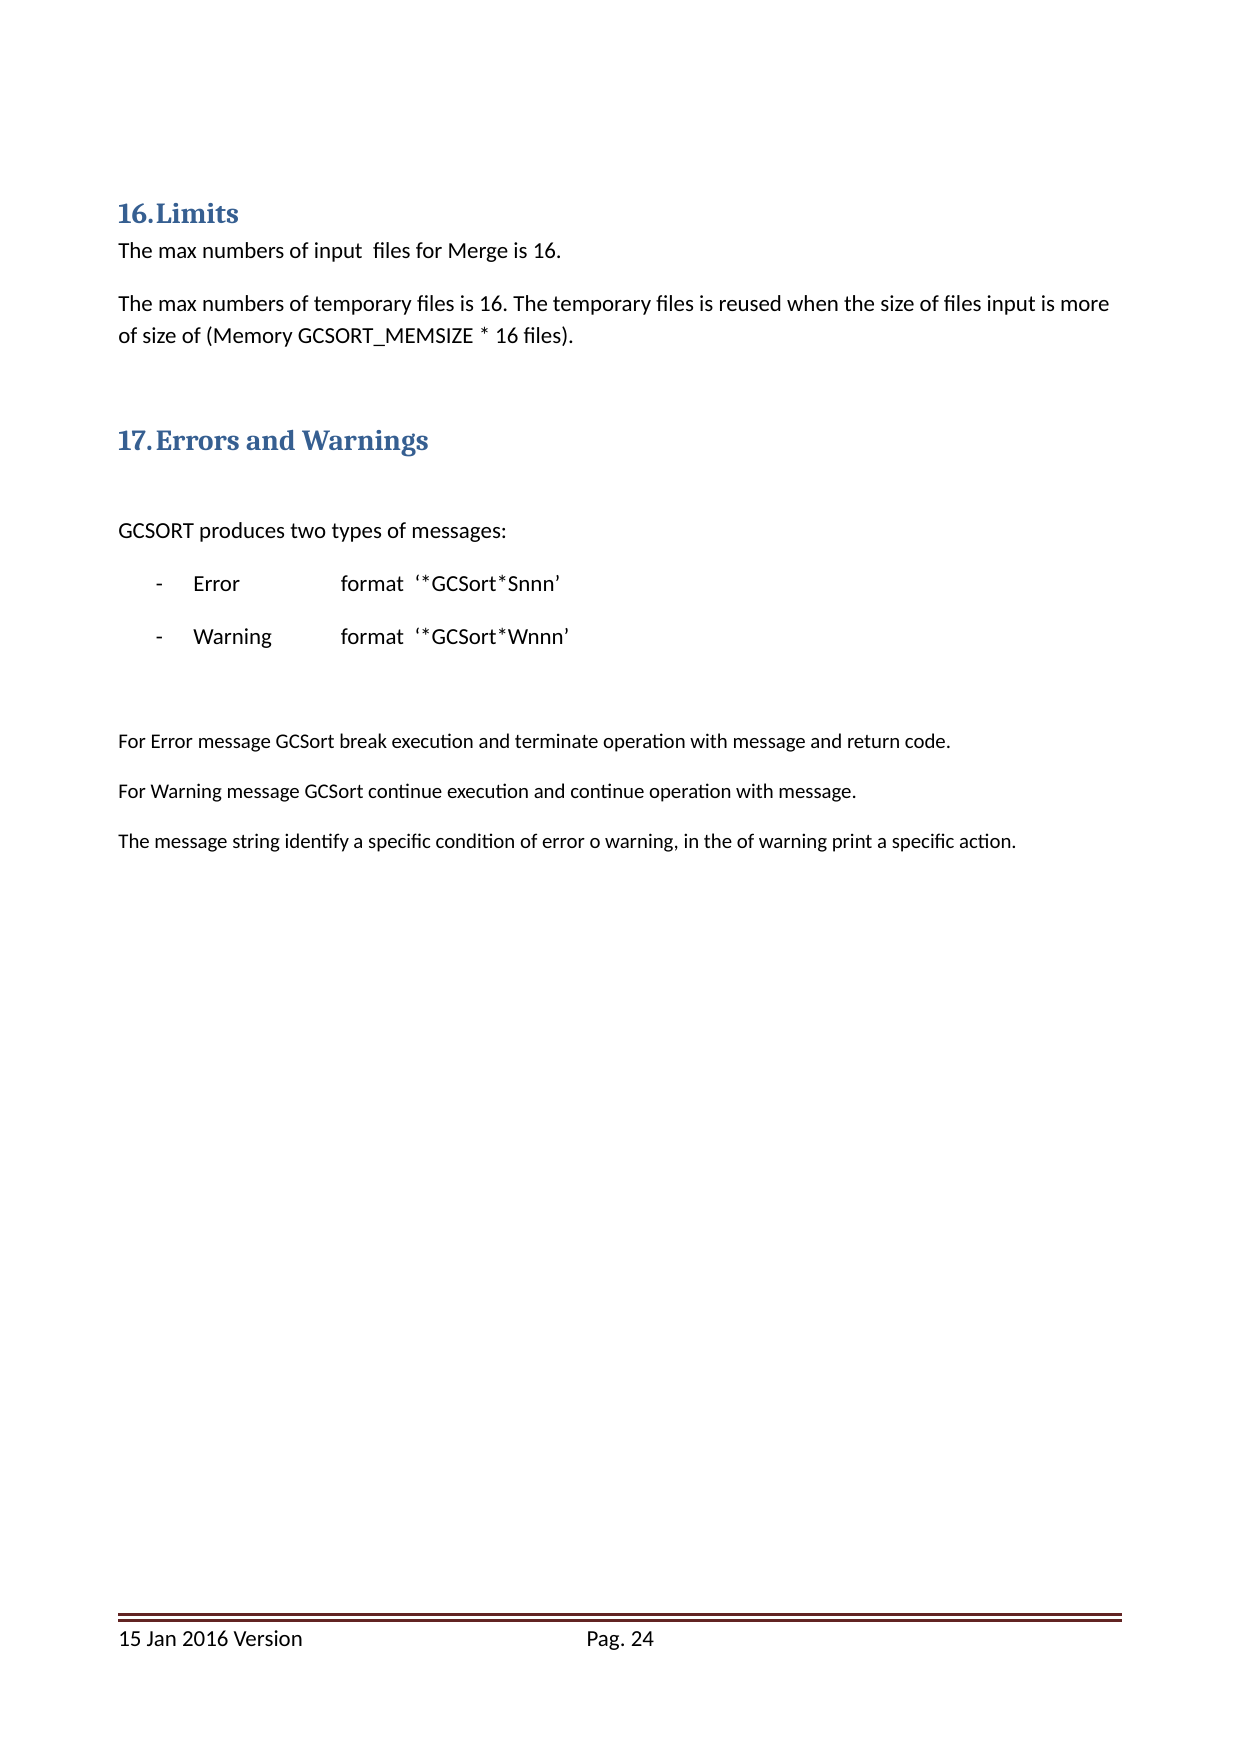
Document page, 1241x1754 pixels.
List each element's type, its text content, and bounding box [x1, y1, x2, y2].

list Errors and Warnings [118, 424, 1122, 458]
text The max numbers of temporary files is 16. The temporary files is reused when the size of files input is more of size of (Memory GCSORT_MEMSIZE * 16 files). [118, 289, 1122, 349]
list Error format ‘*GCSort*Snnn’ [156, 569, 1122, 597]
text The max numbers of input files for Merge is 16. [118, 236, 1122, 264]
text For Warning message GCSort continue execution and continue operation with message. [118, 778, 1122, 803]
list Warning format ‘*GCSort*Wnnn’ [156, 622, 1122, 650]
text The message string identify a specific condition of error o warning, in the of warning print a specific action. [118, 828, 1122, 853]
text GCSORT produces two types of messages: [118, 516, 1122, 544]
text For Error message GCSort break execution and terminate operation with message and return code. [118, 728, 1122, 753]
list Limits [118, 198, 1122, 231]
